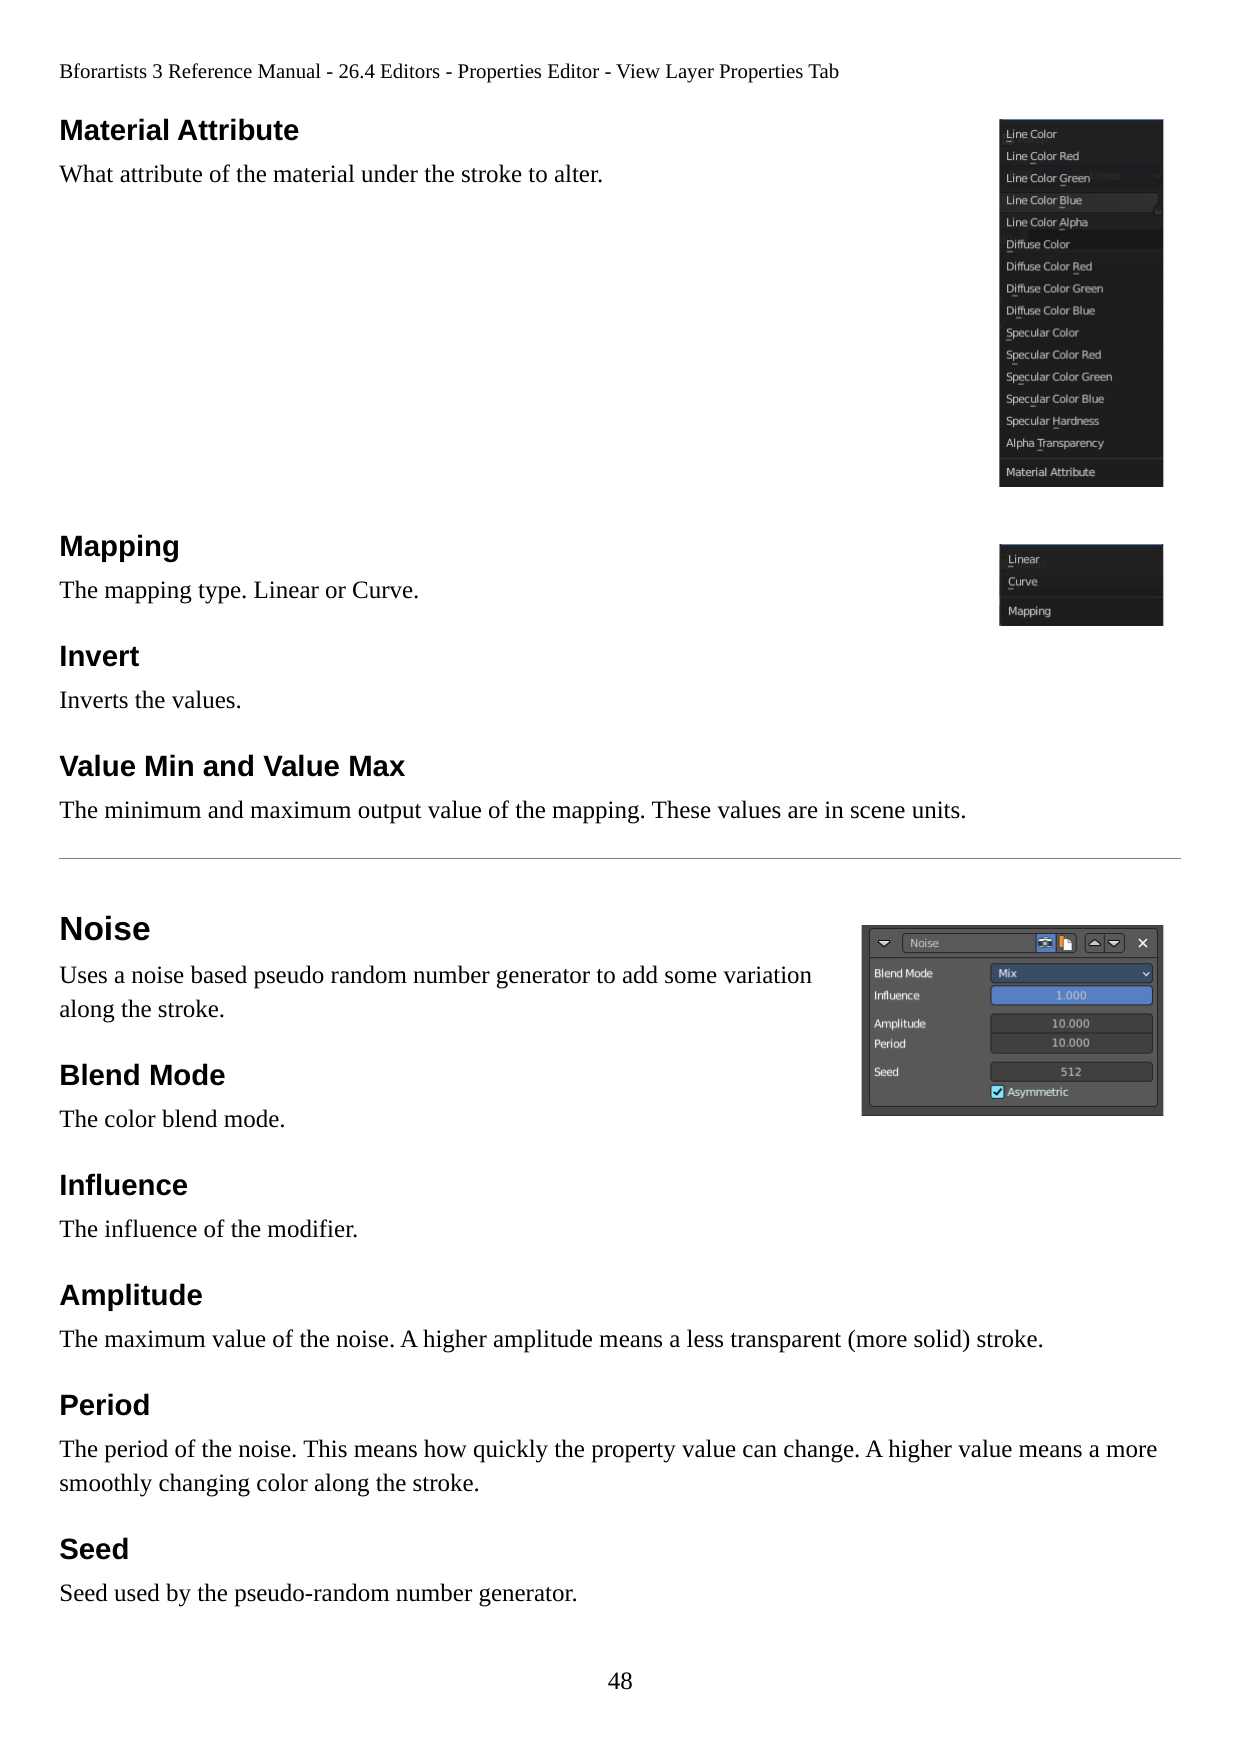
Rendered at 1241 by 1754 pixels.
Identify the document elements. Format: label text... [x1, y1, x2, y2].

subtitle Noise [59, 909, 1181, 947]
picture [999, 119, 1164, 487]
subtitle Period [59, 1388, 1181, 1421]
text The mapping type. Linear or Curve. [59, 575, 999, 604]
subtitle Invert [59, 638, 1181, 672]
picture [861, 925, 1164, 1116]
subtitle Amplitude [59, 1278, 1181, 1312]
subtitle Material Attribute [59, 113, 1181, 146]
text The maximum value of the noise. A higher amplitude means a less transparent (more solid) stroke. [59, 1324, 1181, 1353]
text The influence of the modifier. [59, 1214, 1181, 1243]
text The period of the noise. This means how quickly the property value can change. A higher value means a more smoothly changing color along the stroke. [59, 1434, 1181, 1497]
text What attribute of the material under the stroke to alter. [59, 159, 999, 188]
text Inverts the values. [59, 685, 1181, 713]
text Seed used by the pseudo-random number generator. [59, 1578, 1181, 1607]
text The color blend mode. [59, 1104, 1181, 1133]
subtitle Value Min and Value Max [59, 748, 1181, 782]
picture [999, 544, 1164, 626]
subtitle Seed [59, 1532, 1181, 1566]
subtitle Mapping [59, 529, 1181, 562]
subtitle [1164, 1058, 1181, 1092]
text Uses a noise based pseudo random number generator to add some variation along the stroke. [59, 960, 861, 1023]
subtitle Influence [59, 1168, 1181, 1202]
subtitle Blend Mode [59, 1058, 861, 1092]
text The minimum and maximum output value of the mapping. These values are in scene units. [59, 795, 1181, 823]
